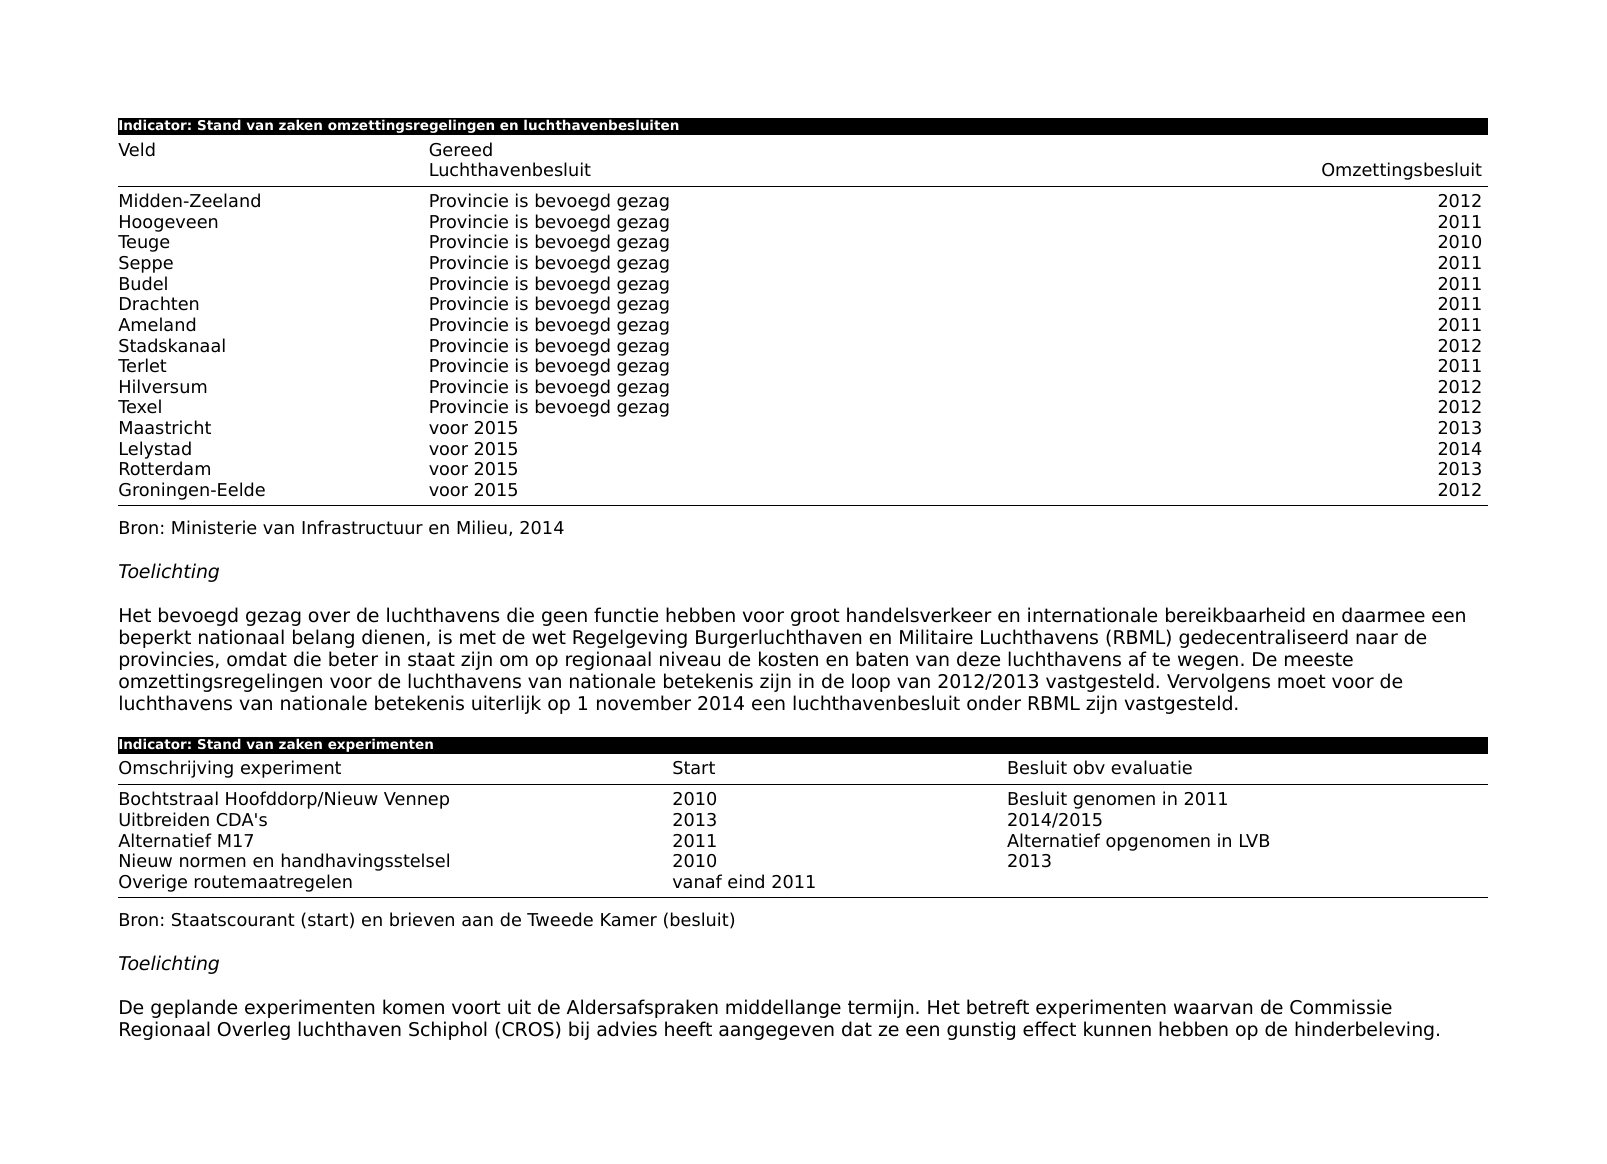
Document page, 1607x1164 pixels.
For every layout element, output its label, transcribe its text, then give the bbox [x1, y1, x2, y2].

table_cell Groningen-Eelde [118, 480, 422, 505]
table_cell Bron: Staatscourant (start) en brieven aan de Tweede Kamer (besluit) [118, 898, 1488, 931]
table_cell Provincie is bevoegd gezag [423, 336, 1184, 356]
table_cell 2012 [1184, 398, 1488, 418]
table_cell 2011 [1184, 212, 1488, 232]
table_cell Gereed [423, 135, 1184, 160]
table_cell 2010 [666, 785, 1001, 810]
table_cell Stadskanaal [118, 336, 422, 356]
table_cell Bochtstraal Hoofddorp/Nieuw Vennep [118, 785, 666, 810]
table_cell Texel [118, 398, 422, 418]
table_cell Provincie is bevoegd gezag [423, 377, 1184, 397]
table_cell 2011 [1184, 294, 1488, 315]
table_cell 2012 [1184, 187, 1488, 212]
table_cell [1184, 135, 1488, 160]
table_cell Uitbreiden CDA's [118, 810, 666, 831]
table_cell 2013 [1001, 851, 1488, 872]
table_cell Luchthavenbesluit [423, 160, 1184, 186]
text Het bevoegd gezag over de luchthavens die geen functie hebben voor groot handelsverkeer en internationale bereikbaarheid en daarmee een beperkt nationaal belang dienen, is met de wet Regelgeving Burgerluchthaven en Militaire Luchthavens (RBML) gedecentraliseerd naar de provincies, omdat die beter in staat zijn om op regionaal niveau de kosten en baten van deze luchthavens af te wegen. De meeste omzettingsregelingen voor de luchthavens van nationale betekenis zijn in de loop van 2012/2013 vastgesteld. Vervolgens moet voor de luchthavens van nationale betekenis uiterlijk op 1 november 2014 een luchthavenbesluit onder RBML zijn vastgesteld. [118, 605, 1488, 715]
table_cell Seppe [118, 253, 422, 274]
subtitle Toelichting [118, 953, 1488, 975]
table_cell [1001, 872, 1488, 897]
table_cell Hilversum [118, 377, 422, 397]
table_cell Provincie is bevoegd gezag [423, 398, 1184, 418]
table_cell Nieuw normen en handhavingsstelsel [118, 851, 666, 872]
table_cell [118, 160, 422, 186]
table_cell Provincie is bevoegd gezag [423, 233, 1184, 253]
table_cell Provincie is bevoegd gezag [423, 274, 1184, 294]
table_cell 2012 [1184, 377, 1488, 397]
table_cell 2011 [1184, 253, 1488, 274]
table_cell 2010 [666, 851, 1001, 872]
table_cell Provincie is bevoegd gezag [423, 187, 1184, 212]
table_cell 2013 [666, 810, 1001, 831]
table_cell Alternatief M17 [118, 831, 666, 851]
table_cell Terlet [118, 356, 422, 377]
table_cell Rotterdam [118, 459, 422, 480]
table_header Indicator: Stand van zaken experimenten [118, 737, 1488, 753]
table_cell Provincie is bevoegd gezag [423, 212, 1184, 232]
table_cell voor 2015 [423, 480, 1184, 505]
table_cell Besluit obv evaluatie [1001, 754, 1488, 784]
table_cell 2011 [666, 831, 1001, 851]
table_cell 2011 [1184, 356, 1488, 377]
table_cell 2013 [1184, 459, 1488, 480]
table_cell Provincie is bevoegd gezag [423, 253, 1184, 274]
table_cell Alternatief opgenomen in LVB [1001, 831, 1488, 851]
text De geplande experimenten komen voort uit de Aldersafspraken middellange termijn. Het betreft experimenten waarvan de Commissie Regionaal Overleg luchthaven Schiphol (CROS) bij advies heeft aangegeven dat ze een gunstig effect kunnen hebben op de hinderbeleving. [118, 997, 1488, 1041]
table_cell voor 2015 [423, 418, 1184, 439]
table_cell Lelystad [118, 439, 422, 459]
table_cell 2012 [1184, 336, 1488, 356]
subtitle Toelichting [118, 561, 1488, 583]
table_cell 2012 [1184, 480, 1488, 505]
table_cell Maastricht [118, 418, 422, 439]
table_header Indicator: Stand van zaken omzettingsregelingen en luchthavenbesluiten [118, 118, 1488, 134]
table_cell Overige routemaatregelen [118, 872, 666, 897]
table_cell Besluit genomen in 2011 [1001, 785, 1488, 810]
table_cell 2010 [1184, 233, 1488, 253]
table_cell vanaf eind 2011 [666, 872, 1001, 897]
table_cell 2014/2015 [1001, 810, 1488, 831]
table_cell Budel [118, 274, 422, 294]
table_cell Drachten [118, 294, 422, 315]
table_cell 2014 [1184, 439, 1488, 459]
table_cell 2013 [1184, 418, 1488, 439]
table_cell Start [666, 754, 1001, 784]
table_cell 2011 [1184, 274, 1488, 294]
table_cell Provincie is bevoegd gezag [423, 315, 1184, 336]
table_cell Omzettingsbesluit [1184, 160, 1488, 186]
table_cell Teuge [118, 233, 422, 253]
table_cell 2011 [1184, 315, 1488, 336]
table_cell Midden-Zeeland [118, 187, 422, 212]
table_cell voor 2015 [423, 459, 1184, 480]
table_cell Provincie is bevoegd gezag [423, 356, 1184, 377]
table_cell Hoogeveen [118, 212, 422, 232]
table_cell Omschrijving experiment [118, 754, 666, 784]
table_cell Veld [118, 135, 422, 160]
table_cell voor 2015 [423, 439, 1184, 459]
table_cell Ameland [118, 315, 422, 336]
table_cell Bron: Ministerie van Infrastructuur en Milieu, 2014 [118, 506, 1488, 539]
table_cell Provincie is bevoegd gezag [423, 294, 1184, 315]
